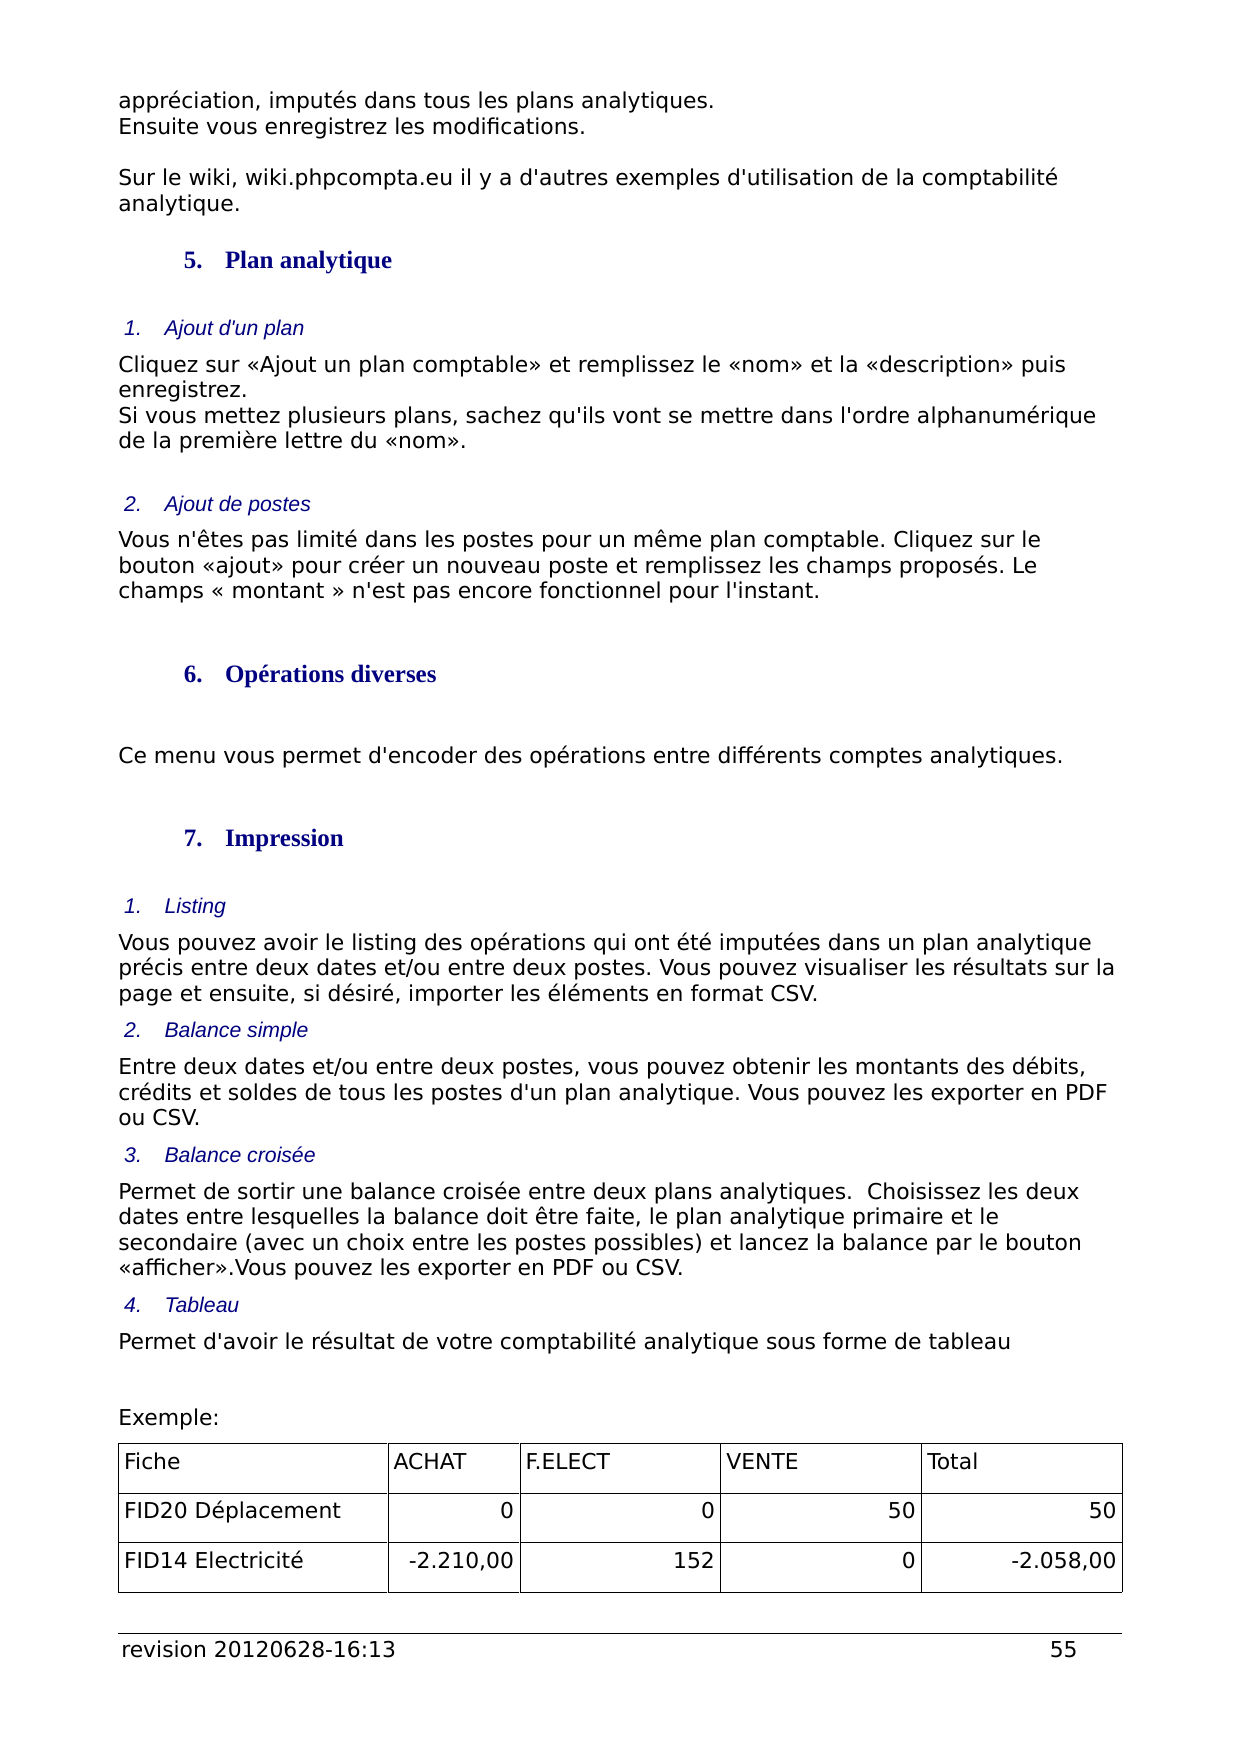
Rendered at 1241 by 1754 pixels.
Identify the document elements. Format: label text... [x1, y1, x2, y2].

subtitle Opérations diverses [177, 659, 1122, 688]
text Entre deux dates et/ou entre deux postes, vous pouvez obtenir les montants des débits, crédits et soldes de tous les postes d'un plan analytique. Vous pouvez les exporter en PDF ou CSV. [118, 1054, 1122, 1131]
text Permet d'avoir le résultat de votre comptabilité analytique sous forme de tableau [118, 1329, 1122, 1354]
subtitle Ajout de postes [118, 491, 1122, 516]
table_cell 0 [721, 1543, 921, 1592]
table_cell FID20 Déplacement [119, 1494, 387, 1542]
subtitle Listing [118, 893, 1122, 918]
text appréciation, imputés dans tous les plans analytiques. [118, 88, 1122, 114]
subtitle Impression [177, 823, 1122, 852]
subtitle Tableau [118, 1293, 1122, 1317]
text Exemple: [118, 1405, 1122, 1430]
text Cliquez sur «Ajout un plan comptable» et remplissez le «nom» et la «description» puis enregistrez. [118, 352, 1122, 403]
table_cell 152 [521, 1543, 720, 1592]
subtitle Balance simple [118, 1018, 1122, 1042]
subtitle Balance croisée [118, 1142, 1122, 1167]
table_header F.ELECT [521, 1444, 720, 1493]
table_header Total [922, 1444, 1122, 1493]
text Vous pouvez avoir le listing des opérations qui ont été imputées dans un plan analytique précis entre deux dates et/ou entre deux postes. Vous pouvez visualiser les résultats sur la page et ensuite, si désiré, importer les éléments en format CSV. [118, 929, 1122, 1006]
subtitle Plan analytique [177, 246, 1122, 274]
table_cell -2.058,00 [922, 1543, 1122, 1592]
table_header ACHAT [389, 1444, 519, 1493]
table_cell 0 [389, 1494, 519, 1542]
text Ce menu vous permet d'encoder des opérations entre différents comptes analytiques. [118, 743, 1122, 768]
subtitle Ajout d'un plan [118, 316, 1122, 340]
table_cell 0 [521, 1494, 720, 1542]
text Vous n'êtes pas limité dans les postes pour un même plan comptable. Cliquez sur le bouton «ajout» pour créer un nouveau poste et remplissez les champs proposés. Le champs « montant » n'est pas encore fonctionnel pour l'instant. [118, 527, 1122, 604]
table_cell 50 [721, 1494, 921, 1542]
table_header VENTE [721, 1444, 921, 1493]
text Si vous mettez plusieurs plans, sachez qu'ils vont se mettre dans l'ordre alphanumérique de la première lettre du «nom». [118, 403, 1122, 454]
text Sur le wiki, wiki.phpcompta.eu il y a d'autres exemples d'utilisation de la comptabilité analytique. [118, 165, 1122, 216]
text Ensuite vous enregistrez les modifications. [118, 114, 1122, 139]
table_header Fiche [119, 1444, 387, 1493]
table_cell FID14 Electricité [119, 1543, 387, 1592]
text Permet de sortir une balance croisée entre deux plans analytiques. Choisissez les deux dates entre lesquelles la balance doit être faite, le plan analytique primaire et le secondaire (avec un choix entre les postes possibles) et lancez la balance par le bouton «afficher».Vous pouvez les exporter en PDF ou CSV. [118, 1179, 1122, 1281]
table_cell -2.210,00 [389, 1543, 519, 1592]
table_cell 50 [922, 1494, 1122, 1542]
